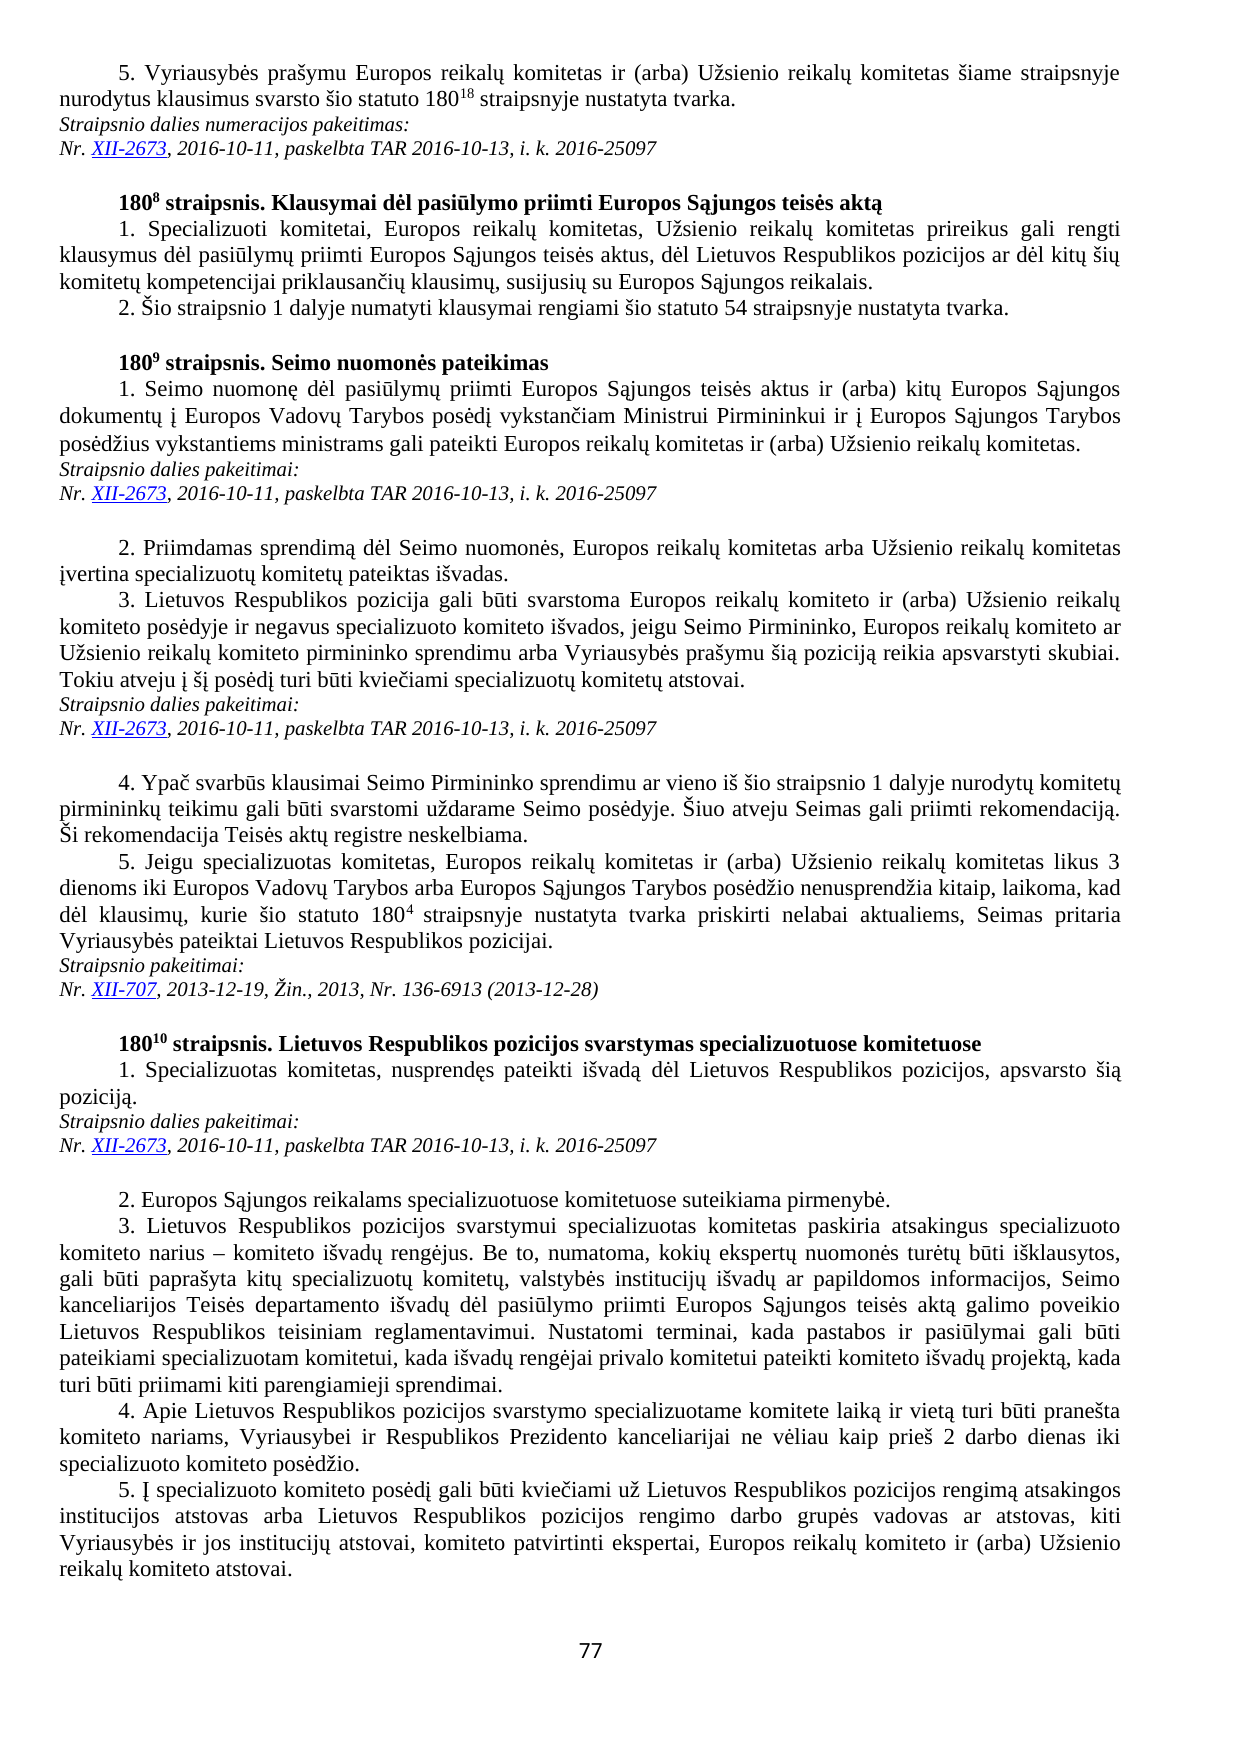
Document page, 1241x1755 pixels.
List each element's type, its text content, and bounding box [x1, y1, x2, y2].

text 5. Jeigu specializuotas komitetas, Europos reikalų komitetas ir (arba) Užsienio reikalų komitetas likus 3 dienoms iki Europos Vadovų Tarybos arba Europos Sąjungos Tarybos posėdžio nenusprendžia kitaip, laikoma, kad dėl klausimų, kurie šio statuto 1804 straipsnyje nustatyta tvarka priskirti nelabai aktualiems, Seimas pritaria Vyriausybės pateiktai Lietuvos Respublikos pozicijai. [59, 848, 1122, 953]
text Straipsnio dalies pakeitimai: [59, 457, 1122, 481]
text 2. Priimdamas sprendimą dėl Seimo nuomonės, Europos reikalų komitetas arba Užsienio reikalų komitetas įvertina specializuotų komitetų pateiktas išvadas. [59, 534, 1122, 587]
text Nr. XII-2673, 2016-10-11, paskelbta TAR 2016-10-13, i. k. 2016-25097 [59, 1133, 1122, 1157]
text 1. Specializuoti komitetai, Europos reikalų komitetas, Užsienio reikalų komitetas prireikus gali rengti klausymus dėl pasiūlymų priimti Europos Sąjungos teisės aktus, dėl Lietuvos Respublikos pozicijos ar dėl kitų šių komitetų kompetencijai priklausančių klausimų, susijusių su Europos Sąjungos reikalais. [59, 215, 1122, 294]
text Straipsnio dalies pakeitimai: [59, 692, 1122, 716]
text Nr. XII-2673, 2016-10-11, paskelbta TAR 2016-10-13, i. k. 2016-25097 [59, 136, 1122, 160]
text 3. Lietuvos Respublikos pozicijos svarstymui specializuotas komitetas paskiria atsakingus specializuoto komiteto narius – komiteto išvadų rengėjus. Be to, numatoma, kokių ekspertų nuomonės turėtų būti išklausytos, gali būti paprašyta kitų specializuotų komitetų, valstybės institucijų išvadų ar papildomos informacijos, Seimo kanceliarijos Teisės departamento išvadų dėl pasiūlymo priimti Europos Sąjungos teisės aktą galimo poveikio Lietuvos Respublikos teisiniam reglamentavimui. Nustatomi terminai, kada pastabos ir pasiūlymai gali būti pateikiami specializuotam komitetui, kada išvadų rengėjai privalo komitetui pateikti komiteto išvadų projektą, kada turi būti priimami kiti parengiamieji sprendimai. [59, 1212, 1122, 1397]
text Nr. XII-2673, 2016-10-11, paskelbta TAR 2016-10-13, i. k. 2016-25097 [59, 481, 1122, 505]
text Nr. XII-707, 2013-12-19, Žin., 2013, Nr. 136-6913 (2013-12-28) [59, 977, 1122, 1001]
text 1809 straipsnis. Seimo nuomonės pateikimas [59, 349, 1122, 376]
text 4. Ypač svarbūs klausimai Seimo Pirmininko sprendimu ar vieno iš šio straipsnio 1 dalyje nurodytų komitetų pirmininkų teikimu gali būti svarstomi uždarame Seimo posėdyje. Šiuo atveju Seimas gali priimti rekomendaciją. Ši rekomendacija Teisės aktų registre neskelbiama. [59, 769, 1122, 848]
text 1808 straipsnis. Klausymai dėl pasiūlymo priimti Europos Sąjungos teisės aktą [59, 189, 1122, 215]
text 1. Specializuotas komitetas, nusprendęs pateikti išvadą dėl Lietuvos Respublikos pozicijos, apsvarsto šią poziciją. [59, 1057, 1122, 1109]
text 18010 straipsnis. Lietuvos Respublikos pozicijos svarstymas specializuotuose komitetuose [59, 1030, 1122, 1057]
text 4. Apie Lietuvos Respublikos pozicijos svarstymo specializuotame komitete laiką ir vietą turi būti pranešta komiteto nariams, Vyriausybei ir Respublikos Prezidento kanceliarijai ne vėliau kaip prieš 2 darbo dienas iki specializuoto komiteto posėdžio. [59, 1397, 1122, 1476]
text Straipsnio dalies pakeitimai: [59, 1109, 1122, 1133]
text 1. Seimo nuomonę dėl pasiūlymų priimti Europos Sąjungos teisės aktus ir (arba) kitų Europos Sąjungos dokumentų į Europos Vadovų Tarybos posėdį vykstančiam Ministrui Pirmininkui ir į Europos Sąjungos Tarybos posėdžius vykstantiems ministrams gali pateikti Europos reikalų komitetas ir (arba) Užsienio reikalų komitetas. [59, 376, 1122, 457]
text 2. Europos Sąjungos reikalams specializuotuose komitetuose suteikiama pirmenybė. [59, 1186, 1122, 1212]
text 2. Šio straipsnio 1 dalyje numatyti klausymai rengiami šio statuto 54 straipsnyje nustatyta tvarka. [59, 294, 1122, 320]
text 5. Vyriausybės prašymu Europos reikalų komitetas ir (arba) Užsienio reikalų komitetas šiame straipsnyje nurodytus klausimus svarsto šio statuto 18018 straipsnyje nustatyta tvarka. [59, 59, 1122, 112]
text Nr. XII-2673, 2016-10-11, paskelbta TAR 2016-10-13, i. k. 2016-25097 [59, 716, 1122, 740]
text 3. Lietuvos Respublikos pozicija gali būti svarstoma Europos reikalų komiteto ir (arba) Užsienio reikalų komiteto posėdyje ir negavus specializuoto komiteto išvados, jeigu Seimo Pirmininko, Europos reikalų komiteto ar Užsienio reikalų komiteto pirmininko sprendimu arba Vyriausybės prašymu šią poziciją reikia apsvarstyti skubiai. Tokiu atveju į šį posėdį turi būti kviečiami specializuotų komitetų atstovai. [59, 587, 1122, 692]
text 5. Į specializuoto komiteto posėdį gali būti kviečiami už Lietuvos Respublikos pozicijos rengimą atsakingos institucijos atstovas arba Lietuvos Respublikos pozicijos rengimo darbo grupės vadovas ar atstovas, kiti Vyriausybės ir jos institucijų atstovai, komiteto patvirtinti ekspertai, Europos reikalų komiteto ir (arba) Užsienio reikalų komiteto atstovai. [59, 1476, 1122, 1581]
text Straipsnio dalies numeracijos pakeitimas: [59, 112, 1122, 136]
text Straipsnio pakeitimai: [59, 953, 1122, 977]
